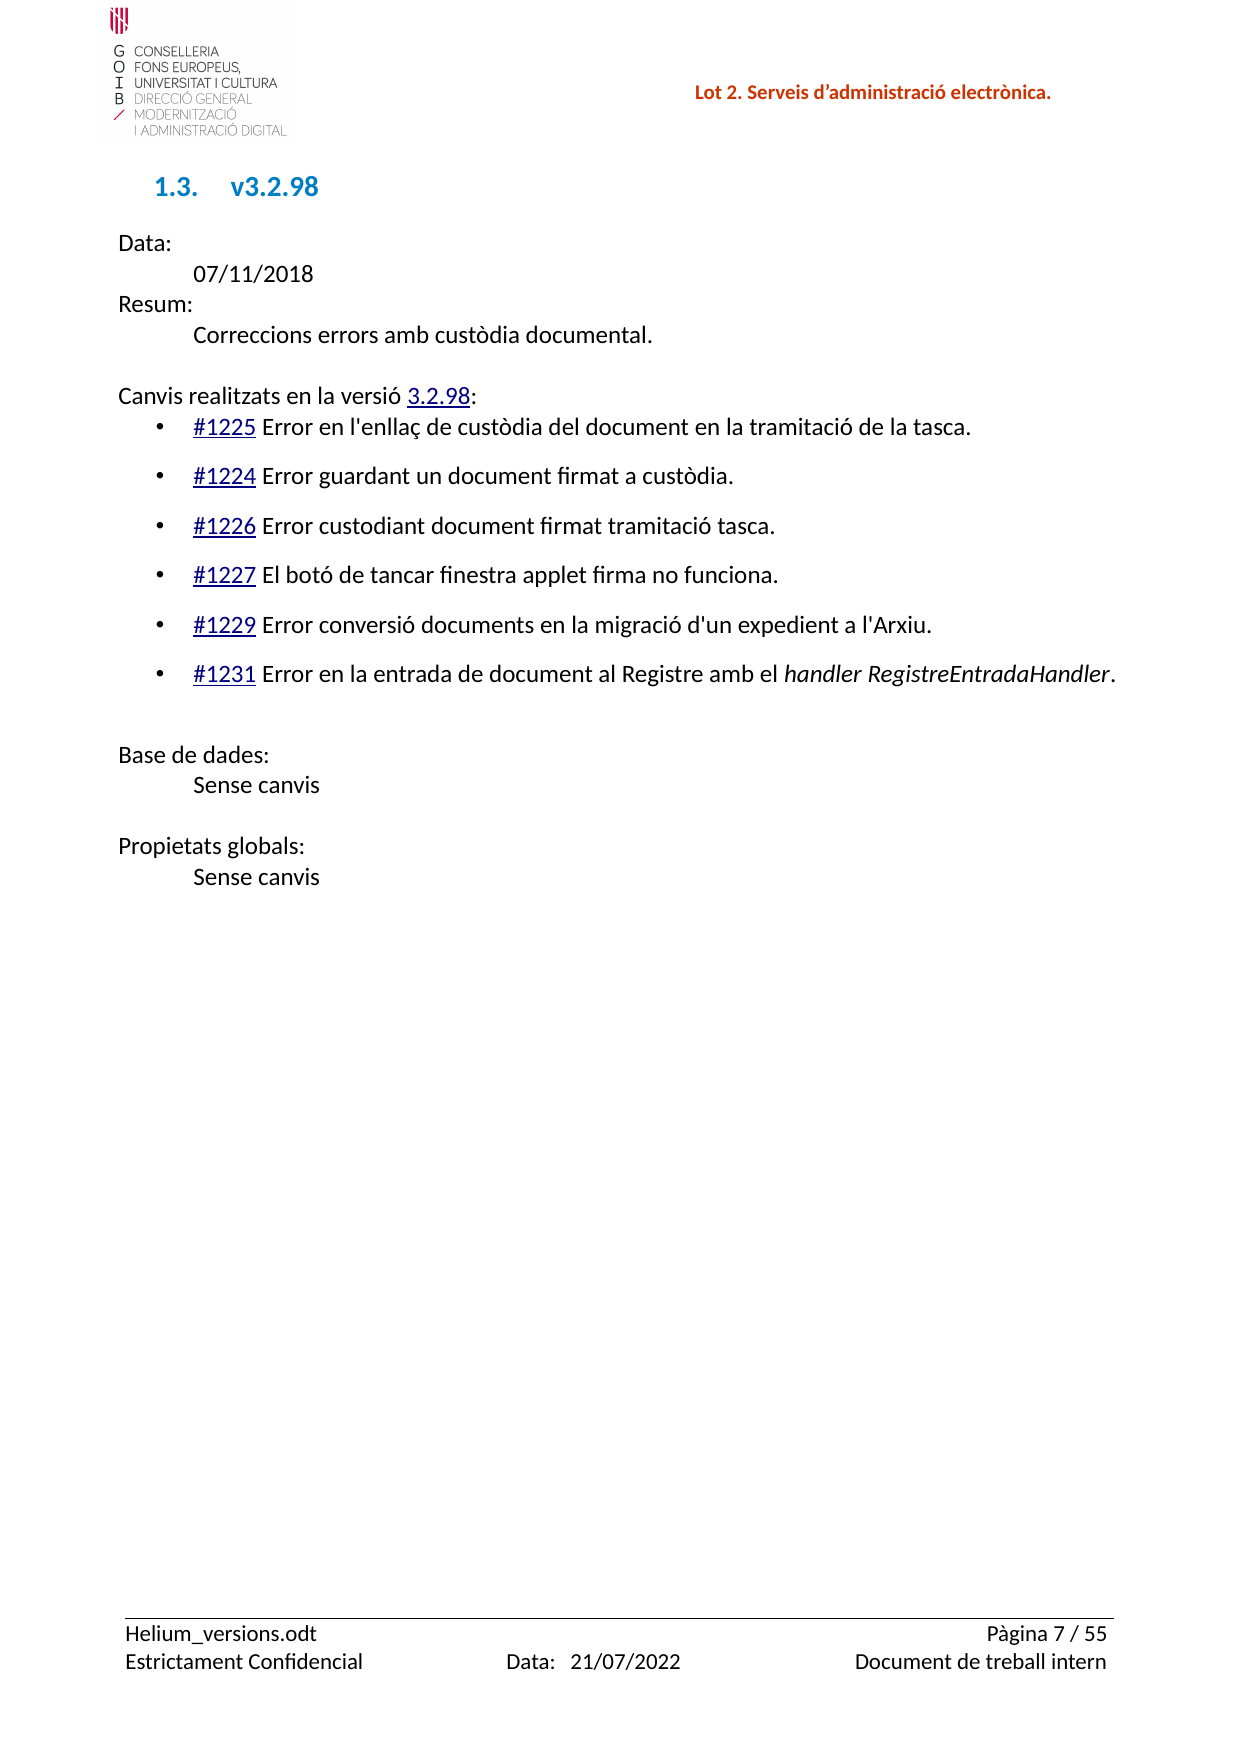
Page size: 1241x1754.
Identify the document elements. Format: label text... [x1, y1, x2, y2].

text Sense canvis [118, 769, 1122, 800]
text Canvis realitzats en la versió 3.2.98: [118, 380, 1122, 411]
text Data: [118, 228, 1122, 258]
text Sense canvis [118, 861, 1122, 891]
text Base de dades: [118, 739, 1122, 769]
list #1229 Error conversió documents en la migració d'un expedient a l'Arxiu. [156, 609, 1122, 639]
text Resum: [118, 289, 1122, 319]
text 07/11/2018 [118, 258, 1122, 289]
list #1224 Error guardant un document firmat a custòdia. [156, 460, 1122, 491]
list #1225 Error en l'enllaç de custòdia del document en la tramitació de la tasca. [156, 411, 1122, 441]
list #1226 Error custodiant document firmat tramitació tasca. [156, 510, 1122, 540]
text Propietats globals: [118, 830, 1122, 861]
subtitle v3.2.98 [153, 168, 1122, 204]
list #1227 El botó de tancar finestra applet firma no funciona. [156, 559, 1122, 590]
text Correccions errors amb custòdia documental. [118, 319, 1122, 350]
picture [100, 0, 297, 144]
list #1231 Error en la entrada de document al Registre amb el handler RegistreEntradaHandler. [156, 659, 1122, 689]
